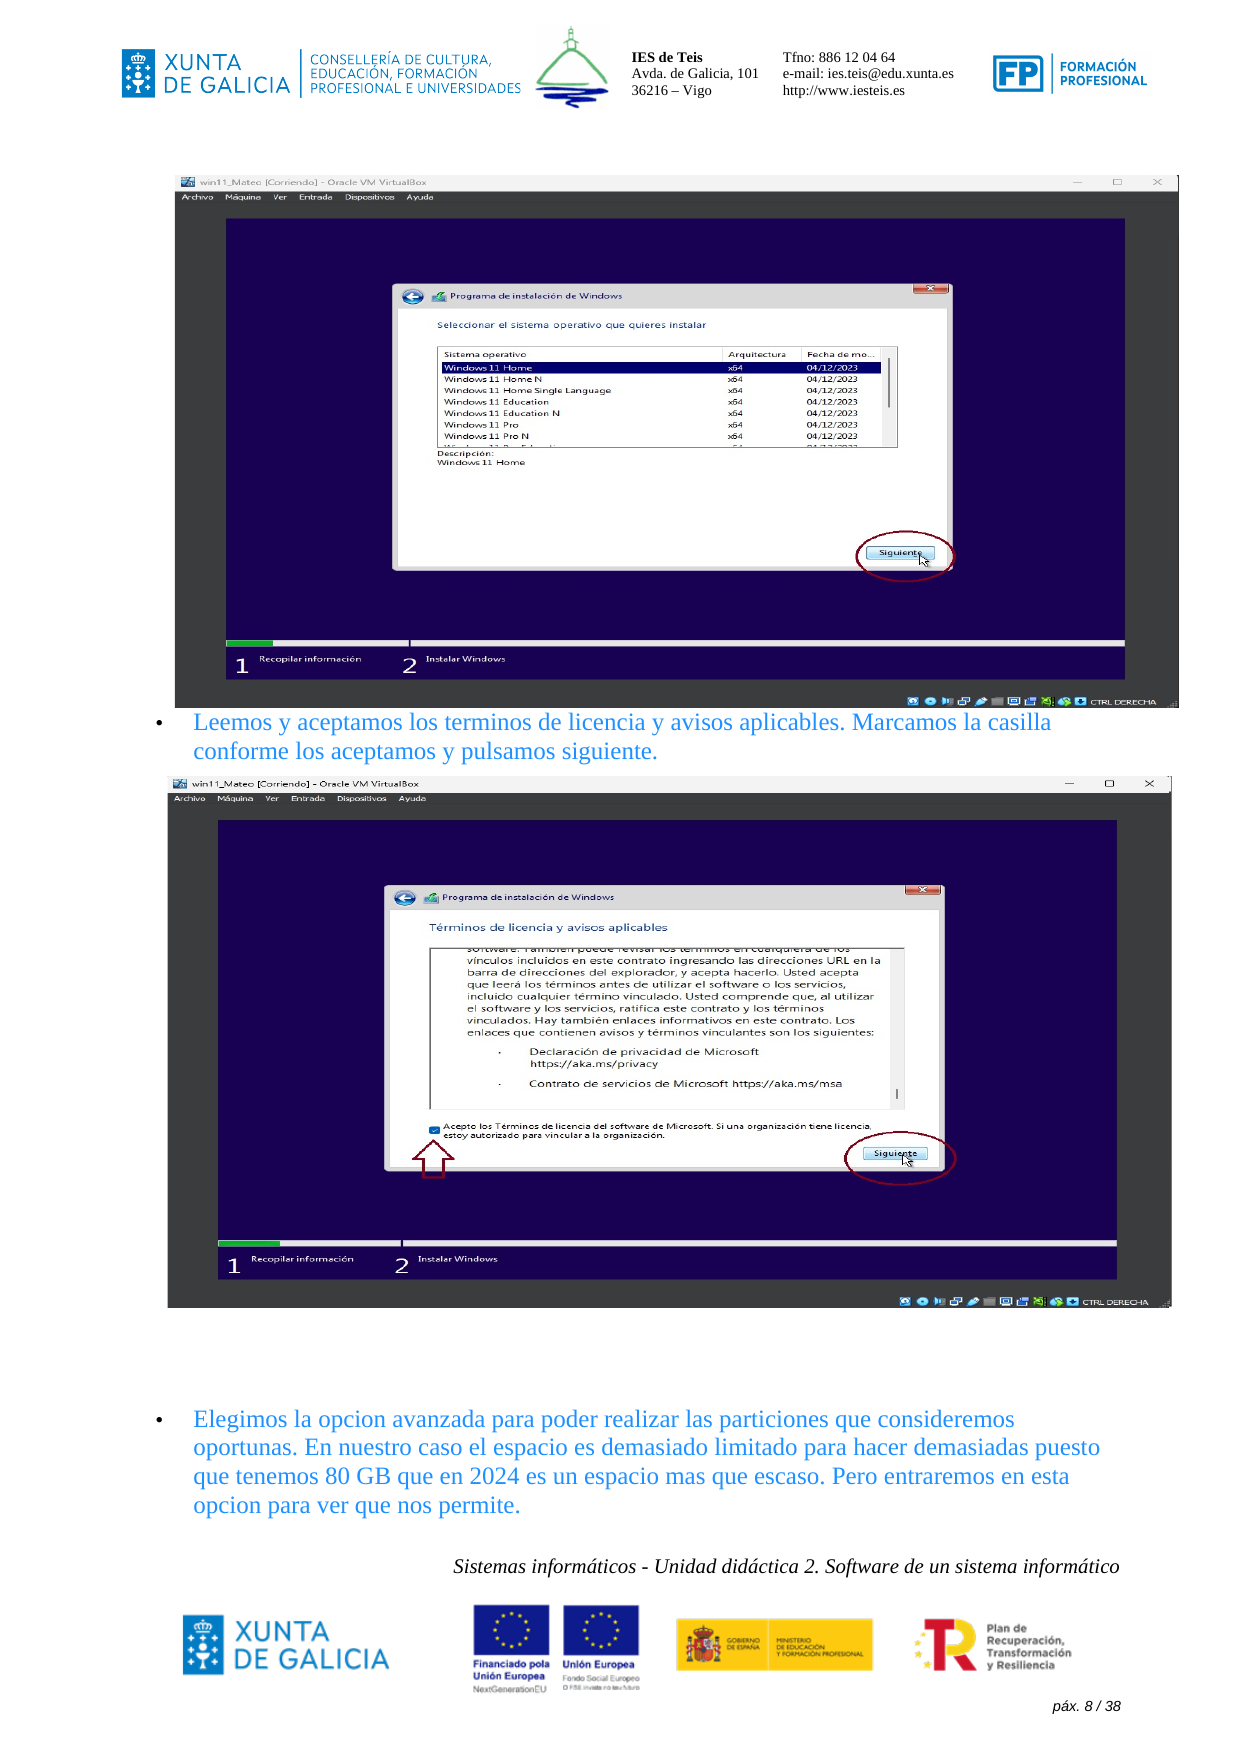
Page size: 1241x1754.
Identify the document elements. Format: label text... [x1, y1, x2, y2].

picture [167, 776, 1172, 1308]
picture [989, 50, 1153, 97]
list Elegimos la opcion avanzada para poder realizar las particiones que consideremos oportunas. En nuestro caso el espacio es demasiado limitado para hacer demasiadas puesto que tenemos 80 GB que en 2024 es un espacio mas que escaso. Pero entraremos en esta opcion para ver que nos permite. [156, 1404, 1122, 1519]
picture [121, 49, 521, 98]
picture [182, 1593, 1085, 1700]
list Leemos y aceptamos los terminos de licencia y avisos aplicables. Marcamos la casilla conforme los aceptamos y pulsamos siguiente. [156, 160, 1122, 765]
picture [174, 175, 1179, 708]
picture [534, 25, 611, 110]
